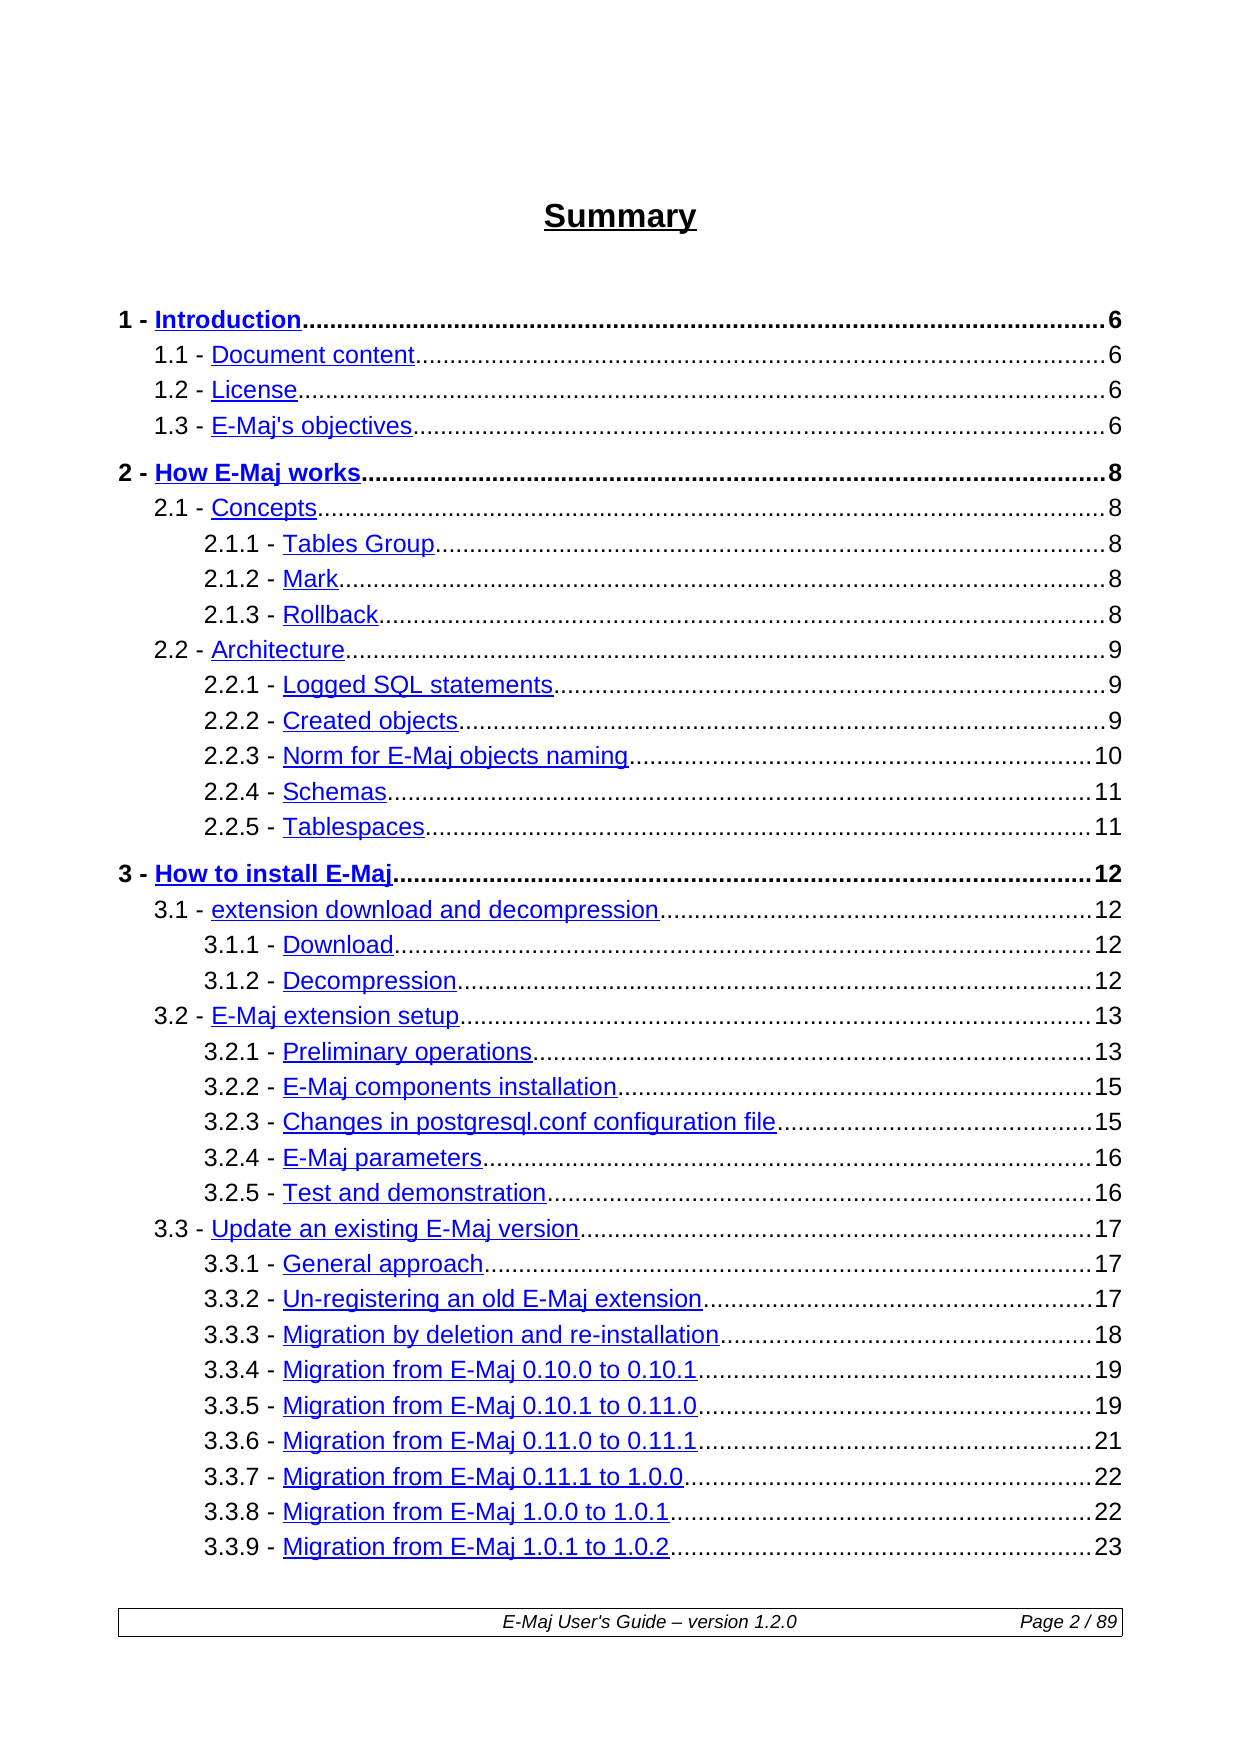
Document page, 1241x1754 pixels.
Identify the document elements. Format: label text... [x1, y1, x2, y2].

text 1 - Introduction 6 [118, 300, 1122, 335]
text 3.3.6 - Migration from E-Maj 0.11.0 to 0.11.1 21 [168, 1421, 1122, 1457]
subtitle Summary [118, 196, 1122, 234]
text 2.2.1 - Logged SQL statements 9 [168, 666, 1122, 701]
text 3.2 - E-Maj extension setup 13 [118, 996, 1122, 1032]
text 2.1.3 - Rollback 8 [168, 595, 1122, 630]
text 2.2.2 - Created objects 9 [168, 701, 1122, 736]
text 2.2.5 - Tablespaces 11 [168, 807, 1122, 843]
text 3.3.9 - Migration from E-Maj 1.0.1 to 1.0.2 23 [168, 1527, 1122, 1563]
text 3.3.8 - Migration from E-Maj 1.0.0 to 1.0.1 22 [168, 1492, 1122, 1527]
text 2.2 - Architecture 9 [118, 630, 1122, 666]
text 2.1.2 - Mark 8 [168, 559, 1122, 595]
text 3.1 - extension download and decompression 12 [118, 890, 1122, 925]
text 2.2.3 - Norm for E-Maj objects naming 10 [168, 736, 1122, 772]
text 3.3.1 - General approach 17 [168, 1244, 1122, 1279]
text 3.2.2 - E-Maj components installation 15 [168, 1067, 1122, 1102]
text 3 - How to install E-Maj 12 [118, 854, 1122, 890]
text 3.3.2 - Un-registering an old E-Maj extension 17 [168, 1279, 1122, 1315]
text 2.1 - Concepts 8 [118, 488, 1122, 524]
text 3.2.4 - E-Maj parameters 16 [168, 1138, 1122, 1173]
text 1.1 - Document content 6 [118, 335, 1122, 371]
text 3.3.4 - Migration from E-Maj 0.10.0 to 0.10.1 19 [168, 1350, 1122, 1386]
text 1.3 - E-Maj's objectives 6 [118, 406, 1122, 441]
text 2.1.1 - Tables Group 8 [168, 524, 1122, 559]
text 2.2.4 - Schemas 11 [168, 772, 1122, 807]
text 3.1.1 - Download 12 [168, 925, 1122, 961]
text 3.3.3 - Migration by deletion and re-installation 18 [168, 1315, 1122, 1350]
text 3.3.7 - Migration from E-Maj 0.11.1 to 1.0.0 22 [168, 1457, 1122, 1492]
text 3.1.2 - Decompression 12 [168, 961, 1122, 996]
text 3.2.5 - Test and demonstration 16 [168, 1173, 1122, 1209]
text 2 - How E-Maj works 8 [118, 453, 1122, 488]
text 3.2.1 - Preliminary operations 13 [168, 1032, 1122, 1067]
text 3.2.3 - Changes in postgresql.conf configuration file 15 [168, 1102, 1122, 1138]
text 3.3 - Update an existing E-Maj version 17 [118, 1209, 1122, 1244]
text 1.2 - License 6 [118, 371, 1122, 406]
text 3.3.5 - Migration from E-Maj 0.10.1 to 0.11.0 19 [168, 1386, 1122, 1421]
